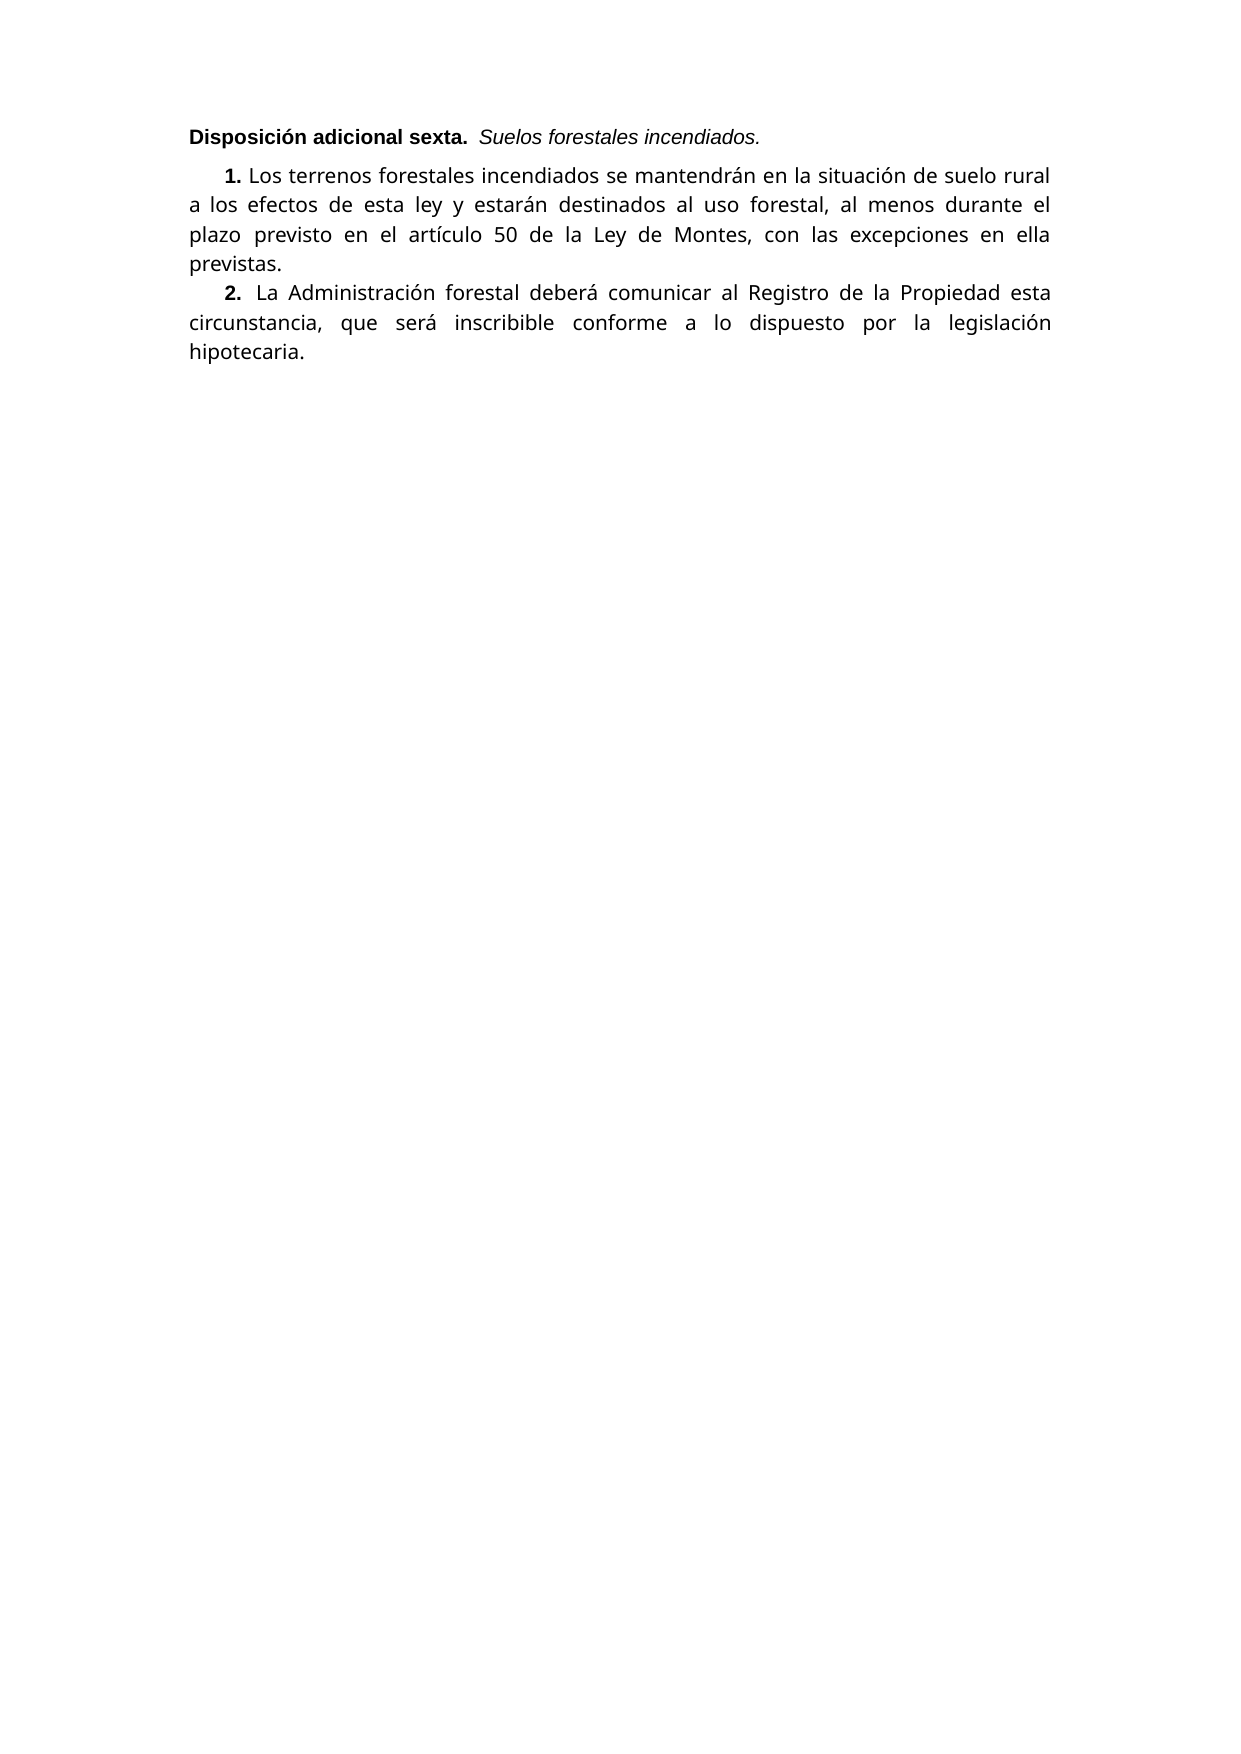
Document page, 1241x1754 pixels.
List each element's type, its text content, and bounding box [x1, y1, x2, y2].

text Disposición adicional sexta. Suelos forestales incendiados. [189, 125, 1184, 149]
list La Administración forestal deberá comunicar al Registro de la Propiedad esta circunstancia, que será inscribible conforme a lo dispuesto por la legislación hipotecaria. [189, 278, 1051, 366]
list Los terrenos forestales incendiados se mantendrán en la situación de suelo rural a los efectos de esta ley y estarán destinados al uso forestal, al menos durante el plazo previsto en el artículo 50 de la Ley de Montes, con las excepciones en ella previstas. [189, 161, 1051, 277]
